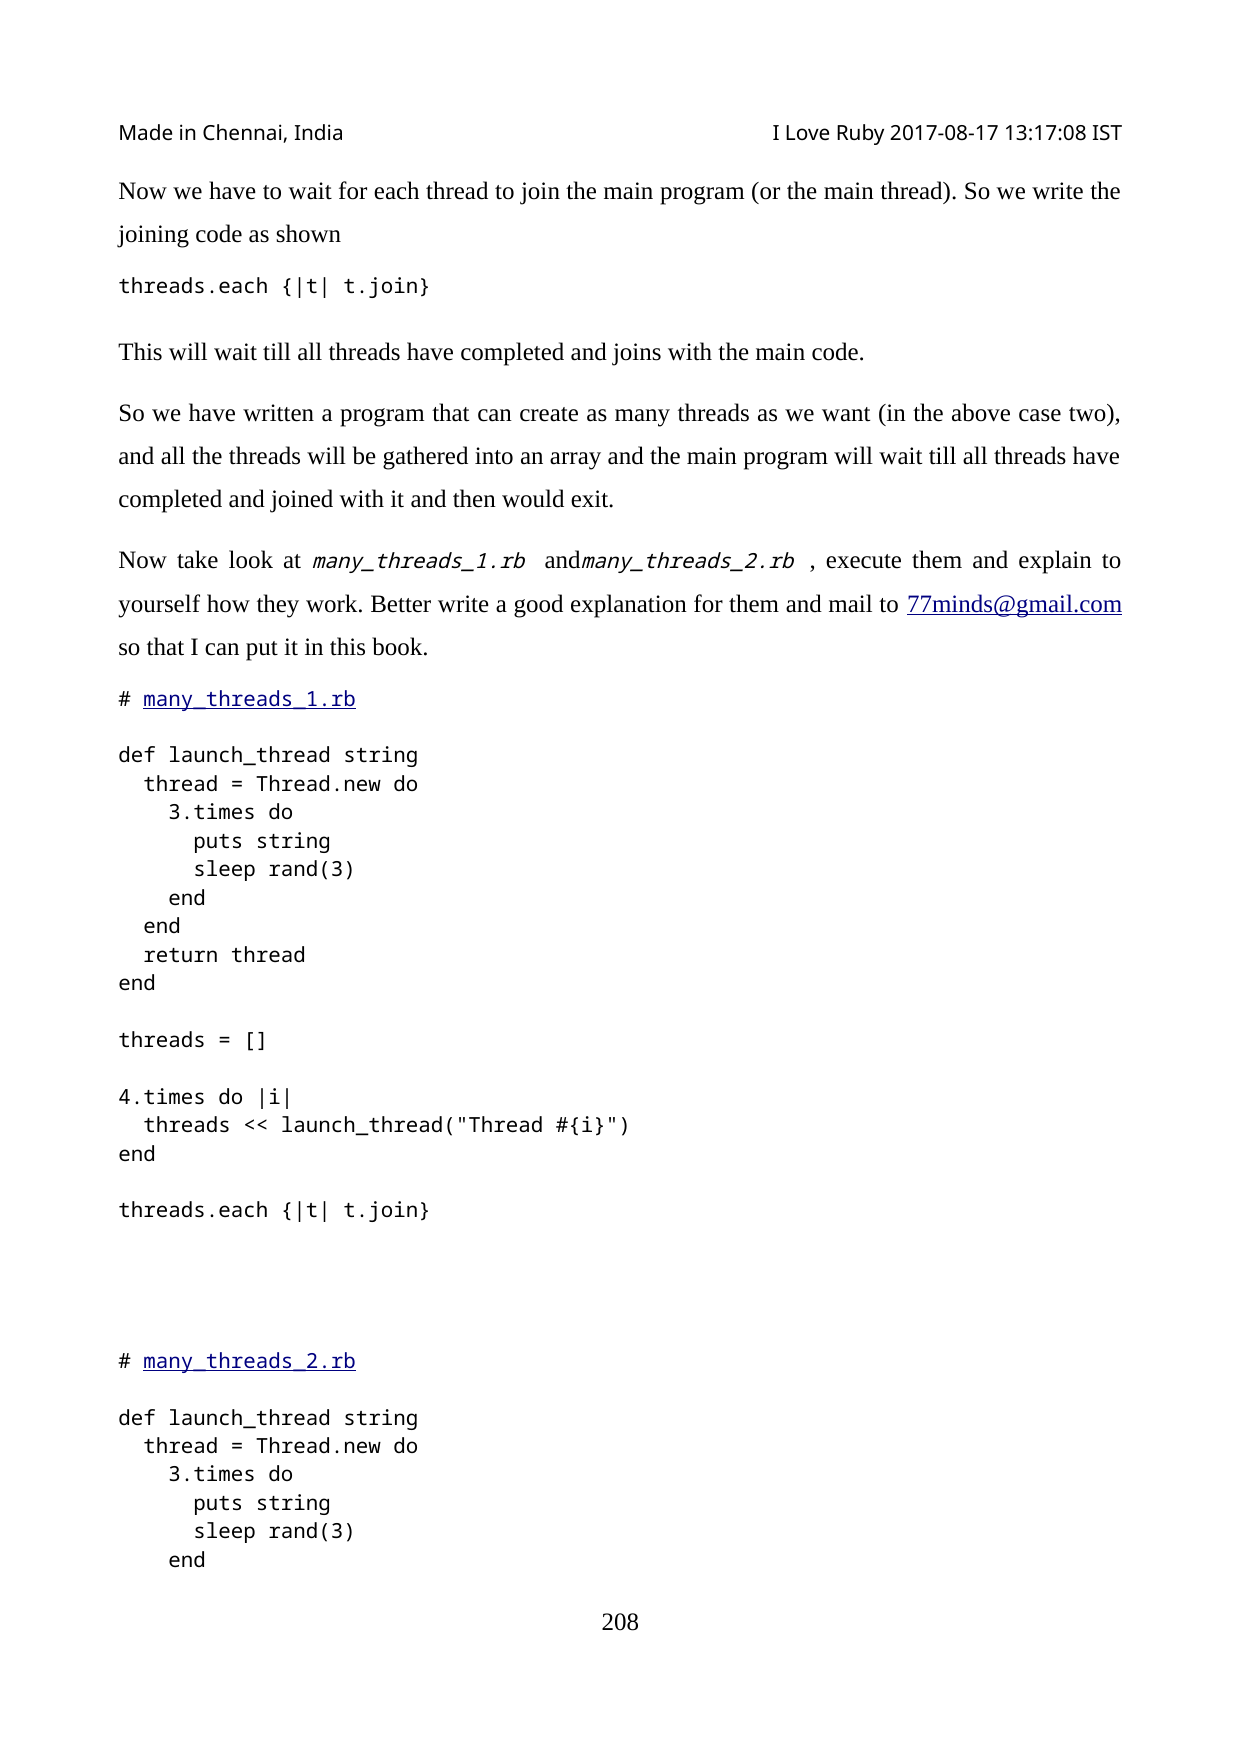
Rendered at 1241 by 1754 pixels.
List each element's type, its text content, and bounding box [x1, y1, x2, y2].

text end [118, 1139, 1122, 1167]
text # many_threads_1.rb [118, 684, 1122, 712]
text end [118, 968, 1122, 997]
text Now we have to wait for each thread to join the main program (or the main thread). So we write the joining code as shown [118, 176, 1122, 248]
text sleep rand(3) [118, 854, 1122, 883]
text end [118, 911, 1122, 940]
text threads.each {|t| t.join} [118, 271, 1122, 299]
text end [118, 883, 1122, 911]
text def launch_thread string [118, 741, 1122, 769]
text thread = Thread.new do [118, 769, 1122, 797]
text end [118, 1545, 1122, 1573]
text threads.each {|t| t.join} [118, 1196, 1122, 1224]
text def launch_thread string [118, 1403, 1122, 1431]
text sleep rand(3) [118, 1516, 1122, 1545]
text This will wait till all threads have completed and joins with the main code. [118, 337, 1122, 366]
text thread = Thread.new do [118, 1431, 1122, 1459]
text puts string [118, 826, 1122, 854]
text So we have written a program that can create as many threads as we want (in the above case two), and all the threads will be gathered into an array and the main program will wait till all threads have completed and joined with it and then would exit. [118, 398, 1122, 513]
text # many_threads_2.rb [118, 1346, 1122, 1374]
text Now take look at many_threads_1.rb andmany_threads_2.rb , execute them and explain to yourself how they work. Better write a good explanation for them and mail to 77minds@gmail.com so that I can put it in this book. [118, 545, 1122, 661]
text return thread [118, 940, 1122, 968]
text threads = [] [118, 1025, 1122, 1053]
text puts string [118, 1488, 1122, 1516]
text threads << launch_thread("Thread #{i}") [118, 1110, 1122, 1139]
text 3.times do [118, 1459, 1122, 1488]
text 4.times do |i| [118, 1082, 1122, 1110]
text 3.times do [118, 797, 1122, 826]
